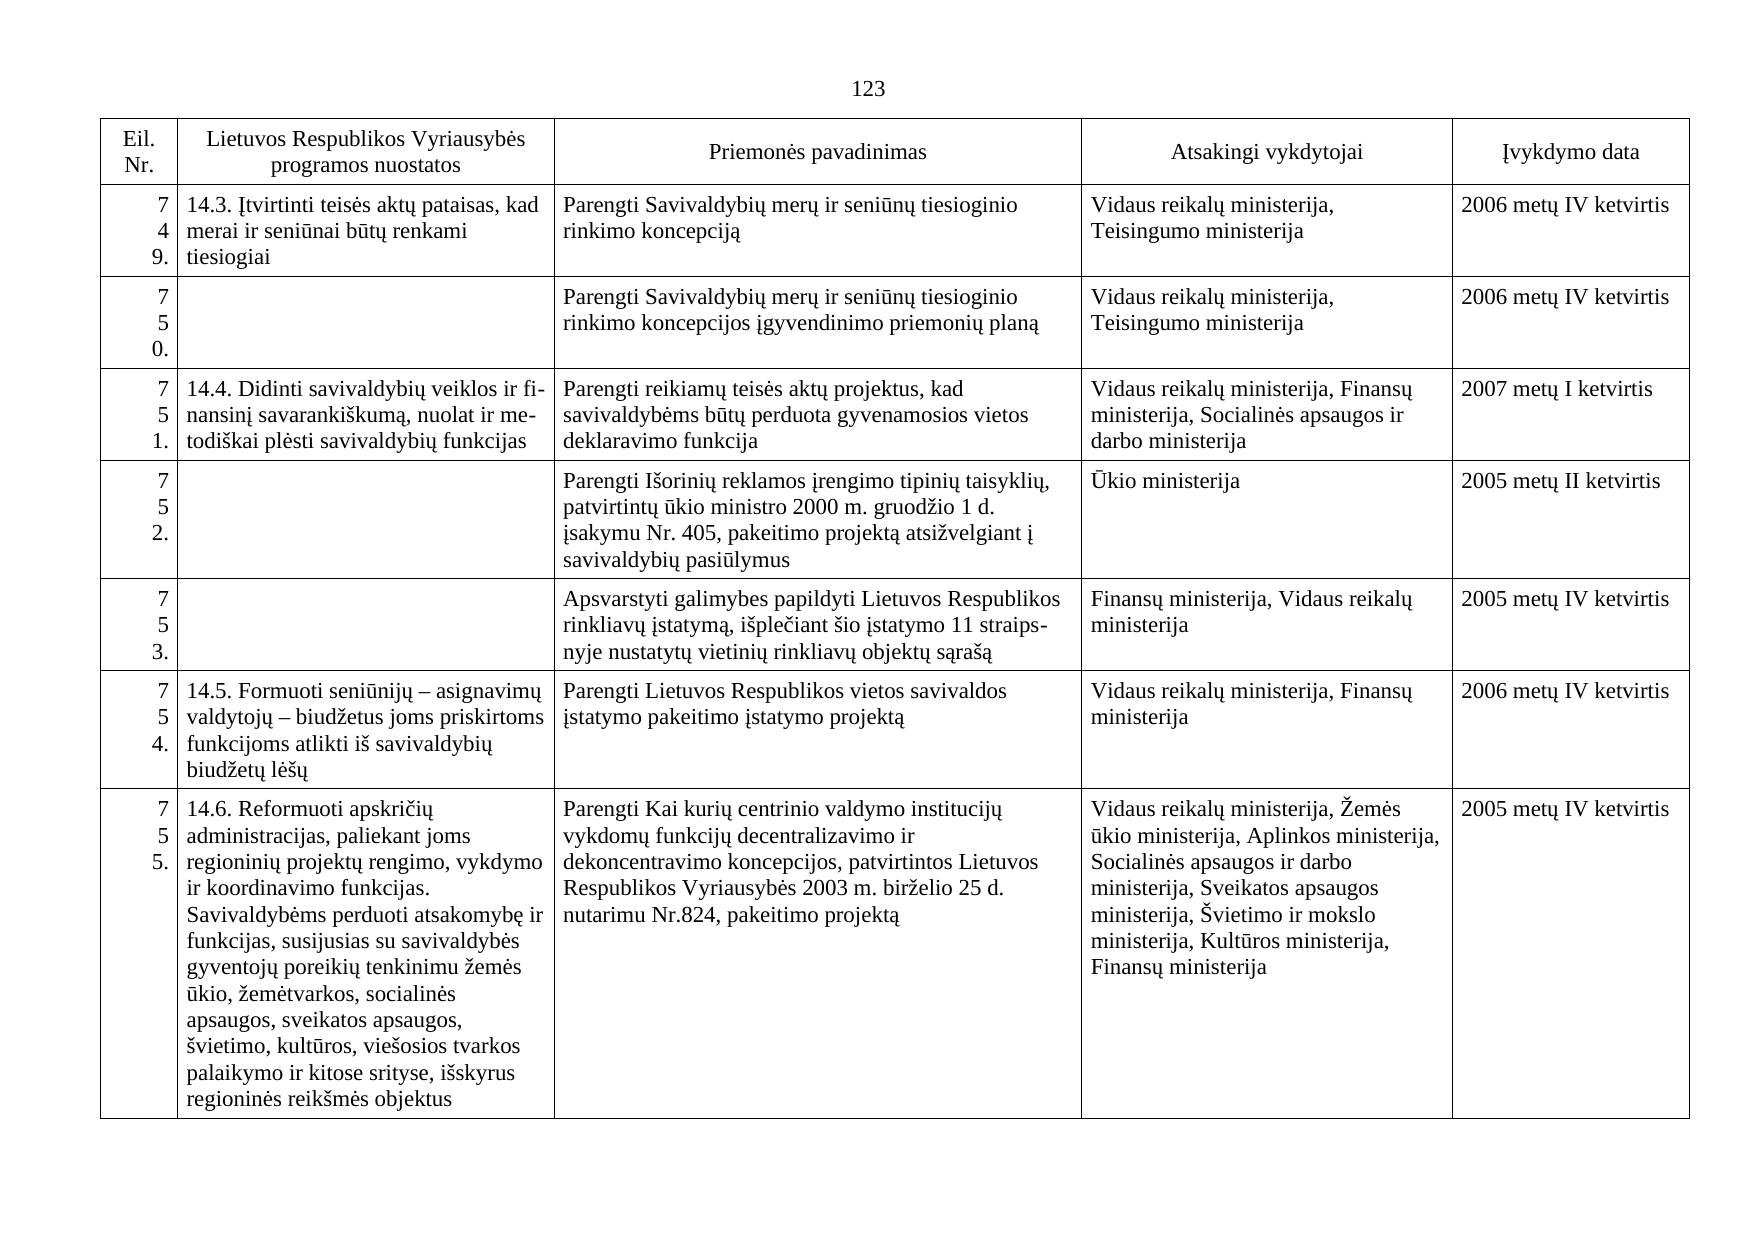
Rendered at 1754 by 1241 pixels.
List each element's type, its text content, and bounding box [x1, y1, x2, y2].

table_cell Vidaus reikalų ministerija, Teisingumo ministerija [1082, 277, 1452, 368]
table_header Eil. Nr. [101, 119, 177, 184]
table_cell Finansų ministerija, Vidaus reikalų ministerija [1082, 579, 1452, 670]
table_cell [101, 369, 177, 460]
table_header Atsakingi vykdytojai [1082, 119, 1452, 184]
table_cell [101, 185, 177, 276]
table_cell 14.6. Reformuoti apskričių administracijas, paliekant joms regioninių projektų rengimo, vykdymo ir koordinavimo funkcijas. Savivaldybėms perduoti atsakomybę ir funkcijas, susijusias su savivaldybės gyventojų poreikių tenkinimu žemės ūkio, žemėtvarkos, socialinės apsaugos, sveikatos apsaugos, švietimo, kultūros, viešosios tvarkos palaikymo ir kitose srityse, išskyrus regioninės reikšmės objektus [178, 789, 554, 1117]
table_cell [178, 579, 554, 670]
table_cell Apsvarstyti galimybes papildyti Lietuvos Respublikos rinkliavų įstatymą, išplečiant šio įstatymo 11 straips­nyje nustatytų vietinių rinkliavų objektų sąrašą [555, 579, 1081, 670]
table_cell 14.4. Didinti savivaldybių veiklos ir fi­nansinį savarankiškumą, nuolat ir me­to­diškai plėsti savivaldybių funkcijas [178, 369, 554, 460]
table_cell [101, 277, 177, 368]
table_cell Parengti Savivaldybių merų ir seniūnų tiesioginio rinkimo koncepcijos įgyvendinimo priemonių planą [555, 277, 1081, 368]
table_header Įvykdymo data [1453, 119, 1689, 184]
table_cell Vidaus reikalų ministerija, Teisingumo ministerija [1082, 185, 1452, 276]
table_cell 2006 metų IV ketvirtis [1453, 185, 1689, 276]
table_cell [1690, 276, 1754, 368]
table_cell [101, 461, 177, 578]
table_cell 2006 metų IV ketvirtis [1453, 671, 1689, 788]
table_cell [101, 789, 177, 1117]
table_cell Parengti Kai kurių centrinio valdymo institucijų vykdomų funkcijų decentralizavimo ir dekoncentravimo koncepcijos, patvirtintos Lietuvos Respublikos Vyriausybės 2003 m. birželio 25 d. nutarimu Nr.824, pakeitimo projektą [555, 789, 1081, 1117]
table_header Priemonės pavadinimas [555, 119, 1081, 184]
table_cell Vidaus reikalų ministerija, Finansų ministerija [1082, 671, 1452, 788]
table_header [1690, 118, 1754, 184]
table_header Lietuvos Respublikos Vyriausybės programos nuostatos [178, 119, 554, 184]
table_cell [1690, 670, 1754, 788]
table_cell [1690, 578, 1754, 670]
table_cell [101, 579, 177, 670]
table_cell Vidaus reikalų ministerija, Žemės ūkio ministerija, Aplinkos ministerija, Socialinės apsaugos ir darbo ministerija, Sveikatos apsaugos ministerija, Švietimo ir mokslo ministerija, Kultūros ministerija, Finansų ministerija [1082, 789, 1452, 1117]
table_cell Parengti Lietuvos Respublikos vietos savivaldos įstatymo pakeitimo įstatymo projektą [555, 671, 1081, 788]
table_cell 2007 metų I ketvirtis [1453, 369, 1689, 460]
table_cell Ūkio ministerija [1082, 461, 1452, 578]
table_cell 2005 metų II ketvirtis [1453, 461, 1689, 578]
table_cell Vidaus reikalų ministerija, Finansų ministerija, Socialinės apsaugos ir darbo ministerija [1082, 369, 1452, 460]
table_cell [101, 671, 177, 788]
table_cell [1690, 460, 1754, 578]
table_cell Parengti Savivaldybių merų ir seniūnų tiesioginio rinkimo koncepciją [555, 185, 1081, 276]
table_cell 2006 metų IV ketvirtis [1453, 277, 1689, 368]
table_cell [178, 277, 554, 368]
table_cell Parengti reikiamų teisės aktų projektus, kad savivaldybėms būtų perduota gyvenamosios vietos deklaravimo funkcija [555, 369, 1081, 460]
table_cell 14.5. Formuoti seniūnijų – asignavimų valdytojų – biudžetus joms priskirtoms funkcijoms atlikti iš savivaldybių biudžetų lėšų [178, 671, 554, 788]
table_cell [1690, 368, 1754, 460]
table_cell Parengti Išorinių reklamos įrengimo tipinių taisyklių, patvirtintų ūkio ministro 2000 m. gruodžio 1 d. įsakymu Nr. 405, pakeitimo projektą atsižvelgiant į savivaldybių pasiūlymus [555, 461, 1081, 578]
table_cell [178, 461, 554, 578]
table_cell [1690, 788, 1754, 1117]
table_cell [1690, 184, 1754, 276]
table_cell 2005 metų IV ketvirtis [1453, 789, 1689, 1117]
table_cell 14.3. Įtvirtinti teisės aktų pataisas, kad merai ir seniūnai būtų renkami tiesiogiai [178, 185, 554, 276]
table_cell 2005 metų IV ketvirtis [1453, 579, 1689, 670]
